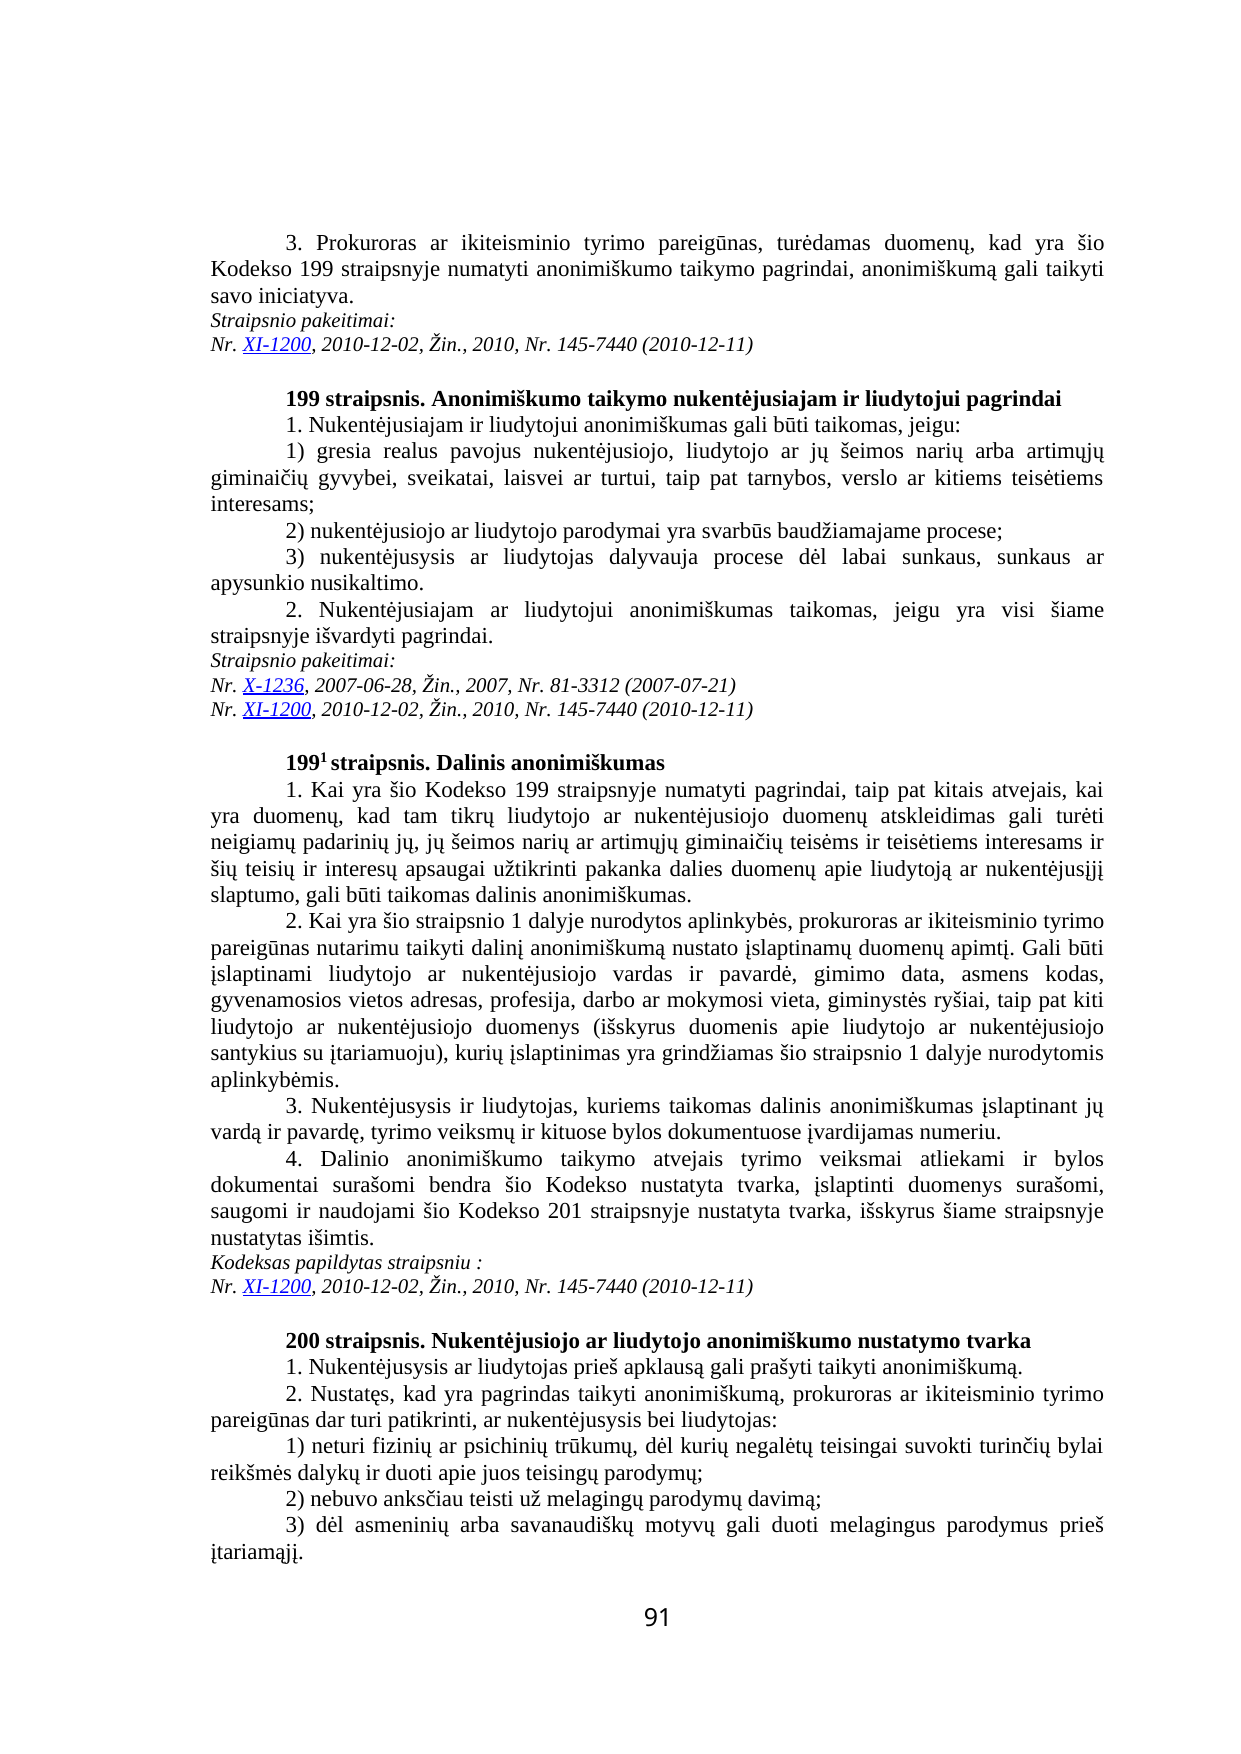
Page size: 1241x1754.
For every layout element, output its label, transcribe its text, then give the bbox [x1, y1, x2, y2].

text Kodeksas papildytas straipsniu : [210, 1250, 1105, 1274]
text 4. Dalinio anonimiškumo taikymo atvejais tyrimo veiksmai atliekami ir bylos dokumentai surašomi bendra šio Kodekso nustatyta tvarka, įslaptinti duomenys surašomi, saugomi ir naudojami šio Kodekso 201 straipsnyje nustatyta tvarka, išskyrus šiame straipsnyje nustatytas išimtis. [210, 1145, 1105, 1250]
text 3. Prokuroras ar ikiteisminio tyrimo pareigūnas, turėdamas duomenų, kad yra šio Kodekso 199 straipsnyje numatyti anonimiškumo taikymo pagrindai, anonimiškumą gali taikyti savo iniciatyva. [210, 229, 1105, 308]
text 1. Kai yra šio Kodekso 199 straipsnyje numatyti pagrindai, taip pat kitais atvejais, kai yra duomenų, kad tam tikrų liudytojo ar nukentėjusiojo duomenų atskleidimas gali turėti neigiamų padarinių jų, jų šeimos narių ar artimųjų giminaičių teisėms ir teisėtiems interesams ir šių teisių ir interesų apsaugai užtikrinti pakanka dalies duomenų apie liudytoją ar nukentėjusįjį slaptumo, gali būti taikomas dalinis anonimiškumas. [210, 776, 1105, 907]
text Nr. XI-1200, 2010-12-02, Žin., 2010, Nr. 145-7440 (2010-12-11) [210, 697, 1105, 721]
text 199 straipsnis. Anonimiškumo taikymo nukentėjusiajam ir liudytojui pagrindai [285, 385, 1105, 411]
text 3) nukentėjusysis ar liudytojas dalyvauja procese dėl labai sunkaus, sunkaus ar apysunkio nusikaltimo. [210, 543, 1105, 596]
text 3. Nukentėjusysis ir liudytojas, kuriems taikomas dalinis anonimiškumas įslaptinant jų vardą ir pavardę, tyrimo veiksmų ir kituose bylos dokumentuose įvardijamas numeriu. [210, 1092, 1105, 1145]
text 2. Kai yra šio straipsnio 1 dalyje nurodytos aplinkybės, prokuroras ar ikiteisminio tyrimo pareigūnas nutarimu taikyti dalinį anonimiškumą nustato įslaptinamų duomenų apimtį. Gali būti įslaptinami liudytojo ar nukentėjusiojo vardas ir pavardė, gimimo data, asmens kodas, gyvenamosios vietos adresas, profesija, darbo ar mokymosi vieta, giminystės ryšiai, taip pat kiti liudytojo ar nukentėjusiojo duomenys (išskyrus duomenis apie liudytojo ar nukentėjusiojo santykius su įtariamuoju), kurių įslaptinimas yra grindžiamas šio straipsnio 1 dalyje nurodytomis aplinkybėmis. [210, 907, 1105, 1092]
text 1) neturi fizinių ar psichinių trūkumų, dėl kurių negalėtų teisingai suvokti turinčių bylai reikšmės dalykų ir duoti apie juos teisingų parodymų; [210, 1432, 1105, 1485]
text Straipsnio pakeitimai: [210, 308, 1105, 332]
text 2) nebuvo anksčiau teisti už melagingų parodymų davimą; [210, 1485, 1105, 1511]
text Nr. XI-1200, 2010-12-02, Žin., 2010, Nr. 145-7440 (2010-12-11) [210, 332, 1105, 356]
text Nr. XI-1200, 2010-12-02, Žin., 2010, Nr. 145-7440 (2010-12-11) [210, 1274, 1105, 1298]
text Straipsnio pakeitimai: [210, 648, 1105, 672]
text 1. Nukentėjusiajam ir liudytojui anonimiškumas gali būti taikomas, jeigu: [210, 411, 1105, 438]
text 2. Nukentėjusiajam ar liudytojui anonimiškumas taikomas, jeigu yra visi šiame straipsnyje išvardyti pagrindai. [210, 596, 1105, 648]
text 3) dėl asmeninių arba savanaudiškų motyvų gali duoti melagingus parodymus prieš įtariamąjį. [210, 1511, 1105, 1564]
text 200 straipsnis. Nukentėjusiojo ar liudytojo anonimiškumo nustatymo tvarka [285, 1327, 1105, 1353]
text Nr. X-1236, 2007-06-28, Žin., 2007, Nr. 81-3312 (2007-07-21) [210, 672, 1105, 697]
text 1) gresia realus pavojus nukentėjusiojo, liudytojo ar jų šeimos narių arba artimųjų giminaičių gyvybei, sveikatai, laisvei ar turtui, taip pat tarnybos, verslo ar kitiems teisėtiems interesams; [210, 438, 1105, 517]
text 1. Nukentėjusysis ar liudytojas prieš apklausą gali prašyti taikyti anonimiškumą. [210, 1353, 1105, 1380]
text 1991 straipsnis. Dalinis anonimiškumas [210, 749, 1105, 776]
text 2) nukentėjusiojo ar liudytojo parodymai yra svarbūs baudžiamajame procese; [210, 517, 1105, 543]
text 2. Nustatęs, kad yra pagrindas taikyti anonimiškumą, prokuroras ar ikiteisminio tyrimo pareigūnas dar turi patikrinti, ar nukentėjusysis bei liudytojas: [210, 1380, 1105, 1432]
